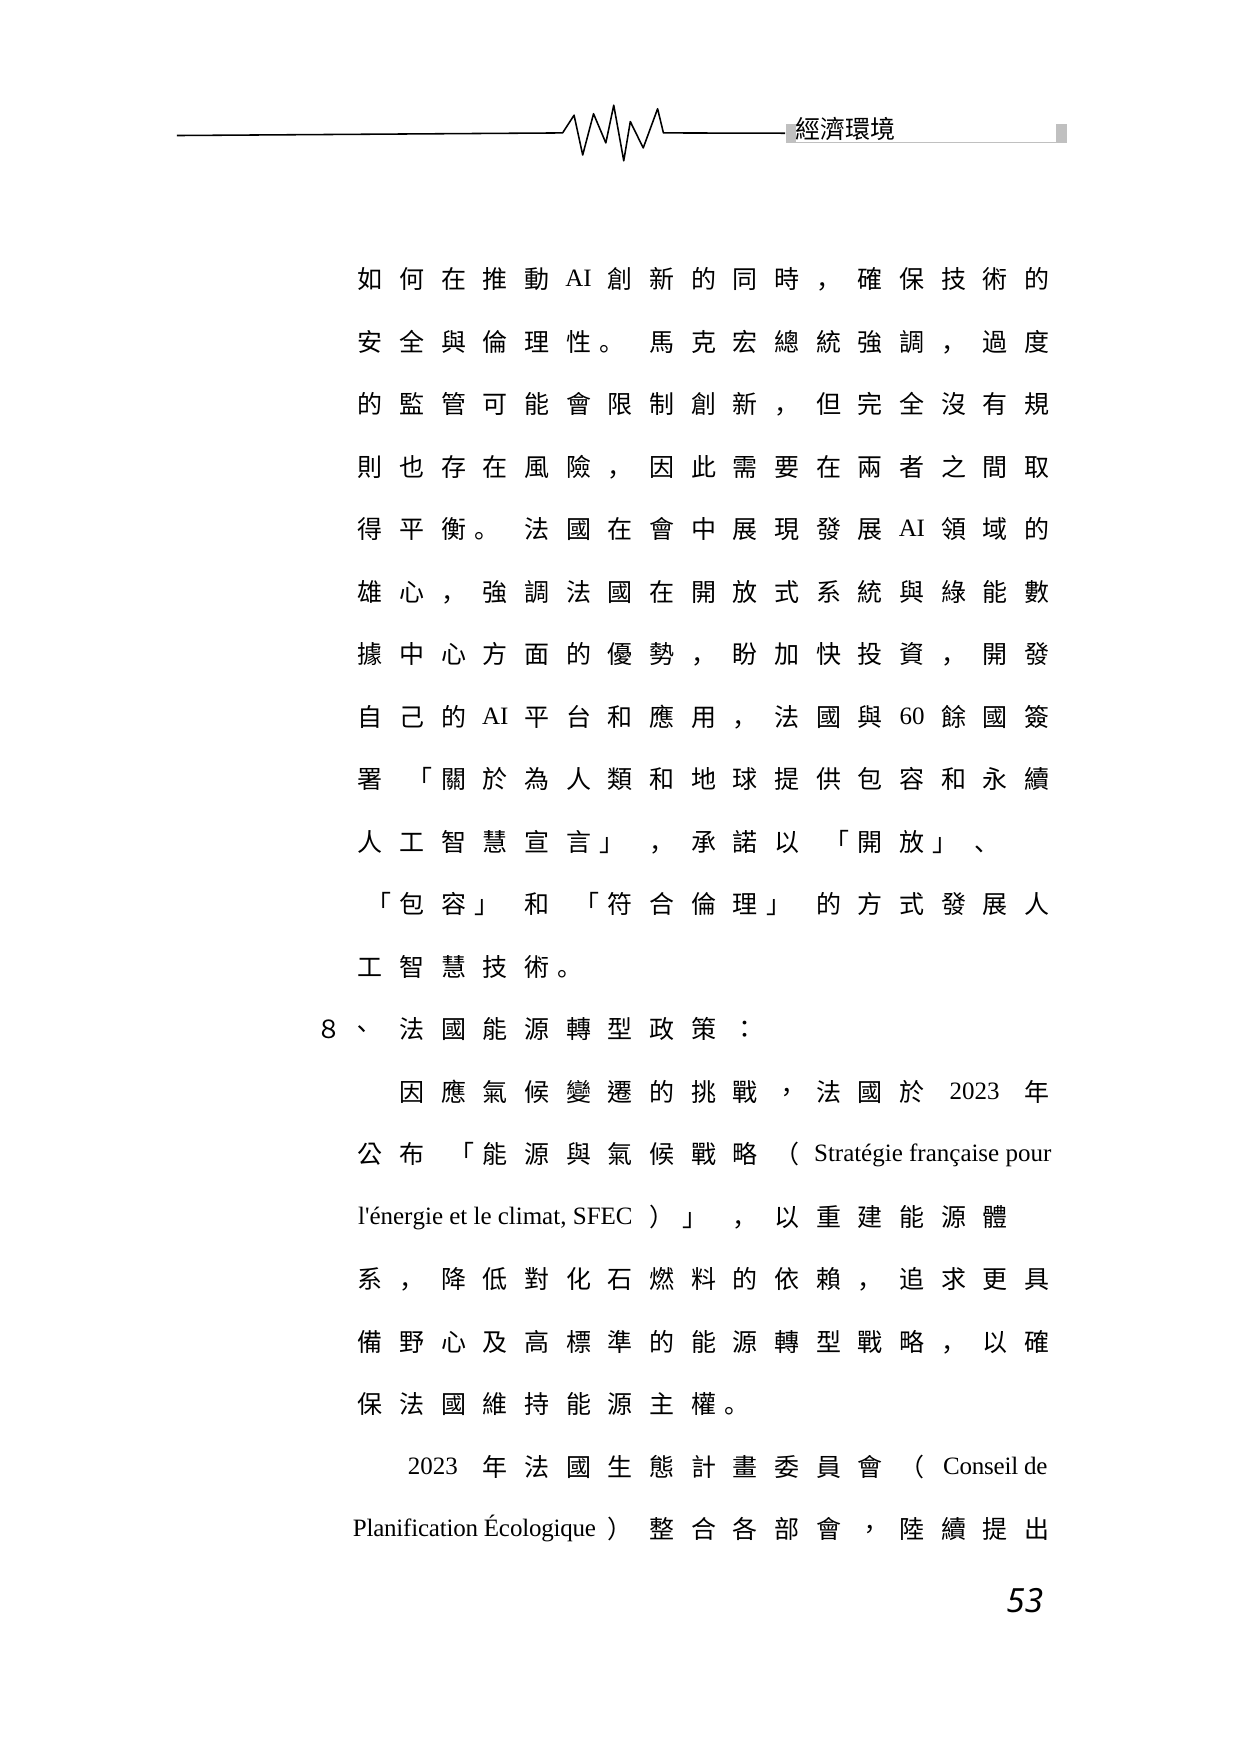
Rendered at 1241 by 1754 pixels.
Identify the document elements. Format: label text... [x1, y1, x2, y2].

text 因應氣候變遷的挑戰，法國於2023年公布「能源與氣候戰略（Stratégie française pour l'énergie et le climat, SFEC）」，以重建能源體系，降低對化石燃料的依賴，追求更具備野心及高標準的能源轉型戰略，以確保法國維持能源主權。 [330, 1049, 1058, 1424]
text ８、法國能源轉型政策： [281, 986, 1058, 1049]
text 如何在推動AI創新的同時，確保技術的安全與倫理性。馬克宏總統強調，過度的監管可能會限制創新，但完全沒有規則也存在風險，因此需要在兩者之間取得平衡。法國在會中展現發展AI領域的雄心，強調法國在開放式系統與綠能數據中心方面的優勢，盼加快投資，開發自己的AI平台和應用，法國與60餘國簽署「關於為人類和地球提供包容和永續人工智慧宣言」，承諾以「開放」、「包容」和「符合倫理」的方式發展人工智慧技術。 [330, 236, 1058, 986]
text 2023年法國生態計畫委員會（Conseil de Planification Écologique）整合各部會，陸續提出 [330, 1424, 1058, 1549]
